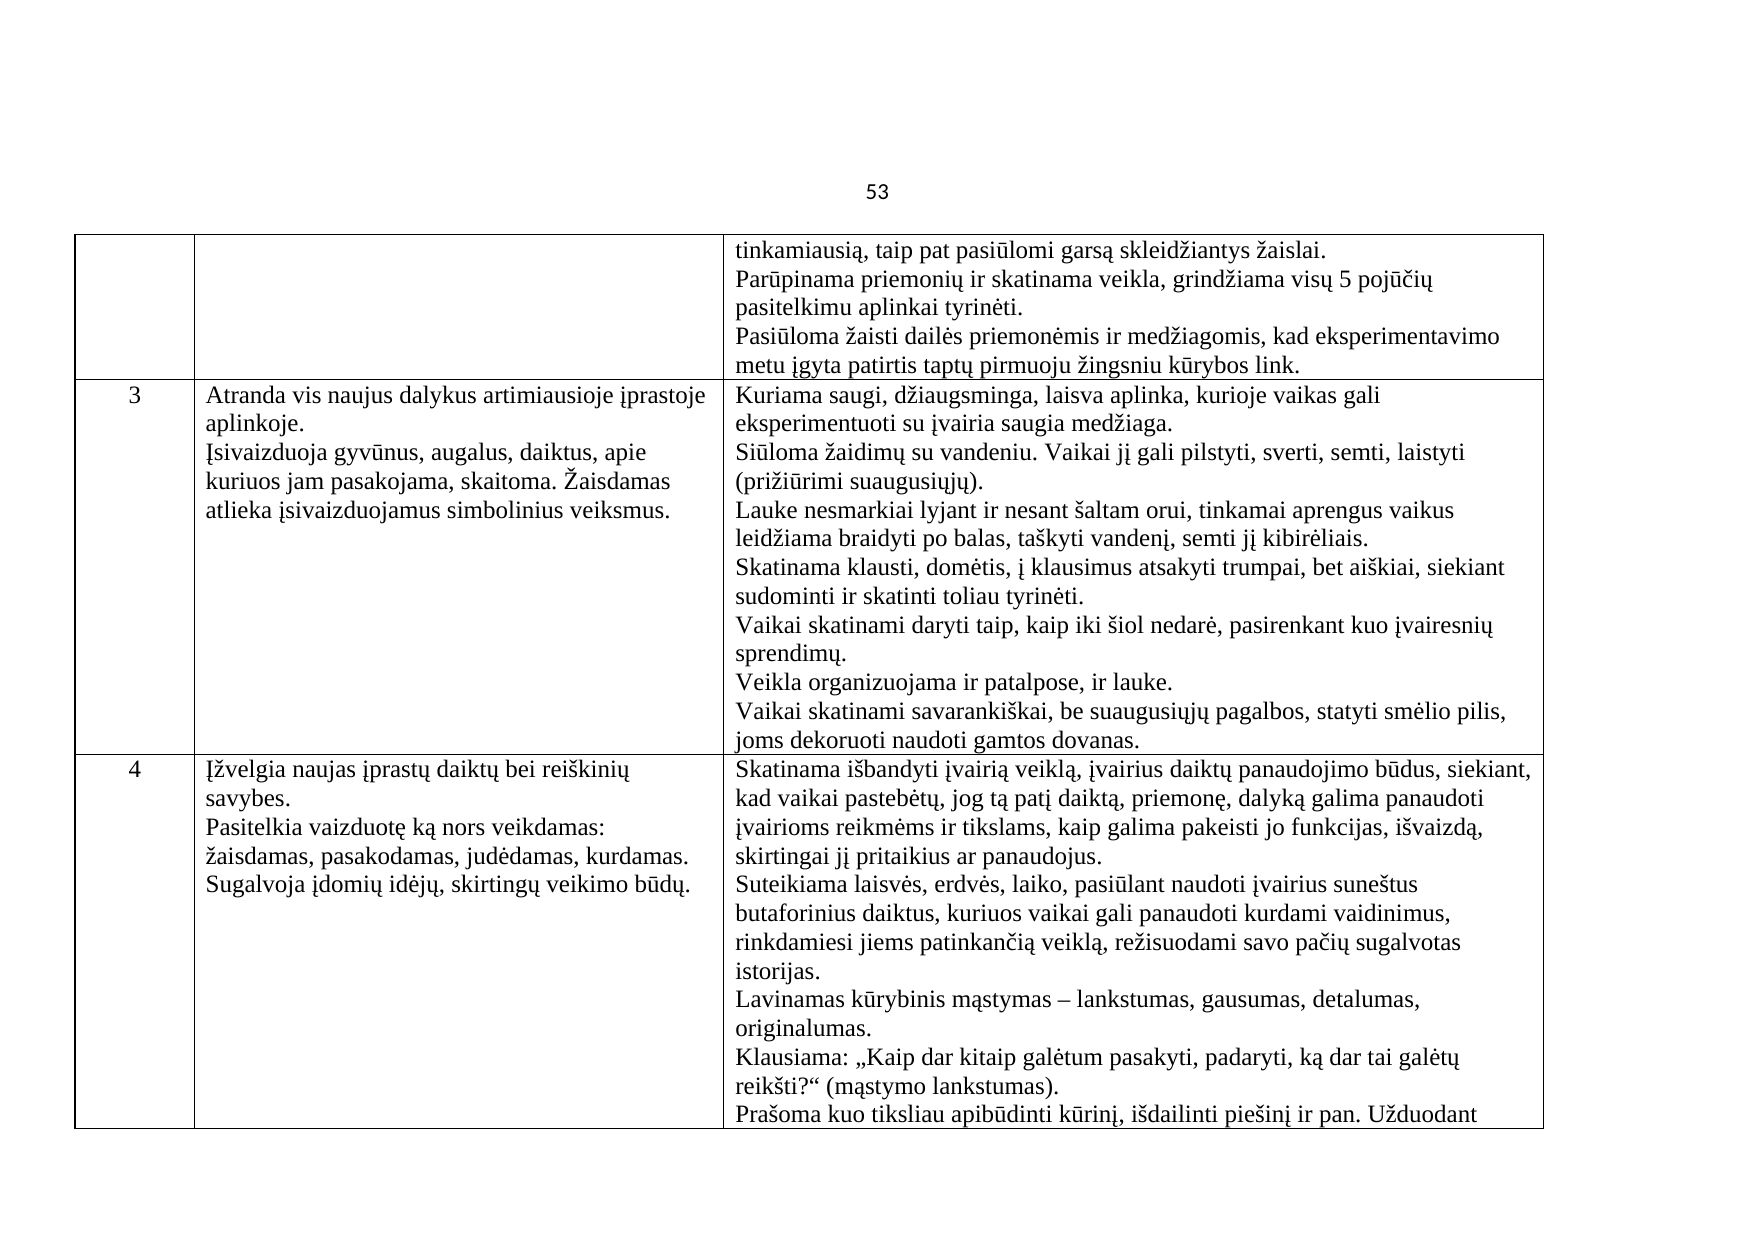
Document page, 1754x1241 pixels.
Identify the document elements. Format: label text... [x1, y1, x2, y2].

table_cell tinkamiausią, taip pat pasiūlomi garsą skleidžiantys žaislai. Parūpinama priemonių ir skatinama veikla, grindžiama visų 5 pojūčių pasitelkimu aplinkai tyrinėti. Pasiūloma žaisti dailės priemonėmis ir medžiagomis, kad eksperimentavimo metu įgyta patirtis taptų pirmuoju žingsniu kūrybos link. [724, 235, 1543, 379]
table_cell [1544, 754, 1548, 1128]
table_cell Kuriama saugi, džiaugsminga, laisva aplinka, kurioje vaikas gali eksperimentuoti su įvairia saugia medžiaga. Siūloma žaidimų su vandeniu. Vaikai jį gali pilstyti, sverti, semti, laistyti (prižiūrimi suaugusiųjų). Lauke nesmarkiai lyjant ir nesant šaltam orui, tinkamai aprengus vaikus leidžiama braidyti po balas, taškyti vandenį, semti jį kibirėliais. Skatinama klausti, domėtis, į klausimus atsakyti trumpai, bet aiškiai, siekiant sudominti ir skatinti toliau tyrinėti. Vaikai skatinami daryti taip, kaip iki šiol nedarė, pasirenkant kuo įvairesnių sprendimų. Veikla organizuojama ir patalpose, ir lauke. Vaikai skatinami savarankiškai, be suaugusiųjų pagalbos, statyti smėlio pilis, joms dekoruoti naudoti gamtos dovanas. [724, 380, 1543, 753]
table_cell [1544, 234, 1548, 379]
table_cell [195, 235, 723, 379]
table_cell [1544, 379, 1548, 753]
table_cell 3 [76, 380, 194, 753]
table_cell Atranda vis naujus dalykus artimiausioje įprastoje aplinkoje. Įsivaizduoja gyvūnus, augalus, daiktus, apie kuriuos jam pasakojama, skaitoma. Žaisdamas atlieka įsivaizduojamus simbolinius veiksmus. [195, 380, 723, 753]
table_cell 4 [76, 755, 194, 1128]
table_cell Skatinama išbandyti įvairią veiklą, įvairius daiktų panaudojimo būdus, siekiant, kad vaikai pastebėtų, jog tą patį daiktą, priemonę, dalyką galima panaudoti įvairioms reikmėms ir tikslams, kaip galima pakeisti jo funkcijas, išvaizdą, skirtingai jį pritaikius ar panaudojus. Suteikiama laisvės, erdvės, laiko, pasiūlant naudoti įvairius suneštus butaforinius daiktus, kuriuos vaikai gali panaudoti kurdami vaidinimus, rinkdamiesi jiems patinkančią veiklą, režisuodami savo pačių sugalvotas istorijas. Lavinamas kūrybinis mąstymas – lankstumas, gausumas, detalumas, originalumas. Klausiama: „Kaip dar kitaip galėtum pasakyti, padaryti, ką dar tai galėtų reikšti?“ (mąstymo lankstumas). Prašoma kuo tiksliau apibūdinti kūrinį, išdailinti piešinį ir pan. Užduodant [724, 755, 1543, 1128]
table_cell [76, 235, 194, 379]
table_cell Įžvelgia naujas įprastų daiktų bei reiškinių savybes. Pasitelkia vaizduotę ką nors veikdamas: žaisdamas, pasakodamas, judėdamas, kurdamas. Sugalvoja įdomių idėjų, skirtingų veikimo būdų. [195, 755, 723, 1128]
